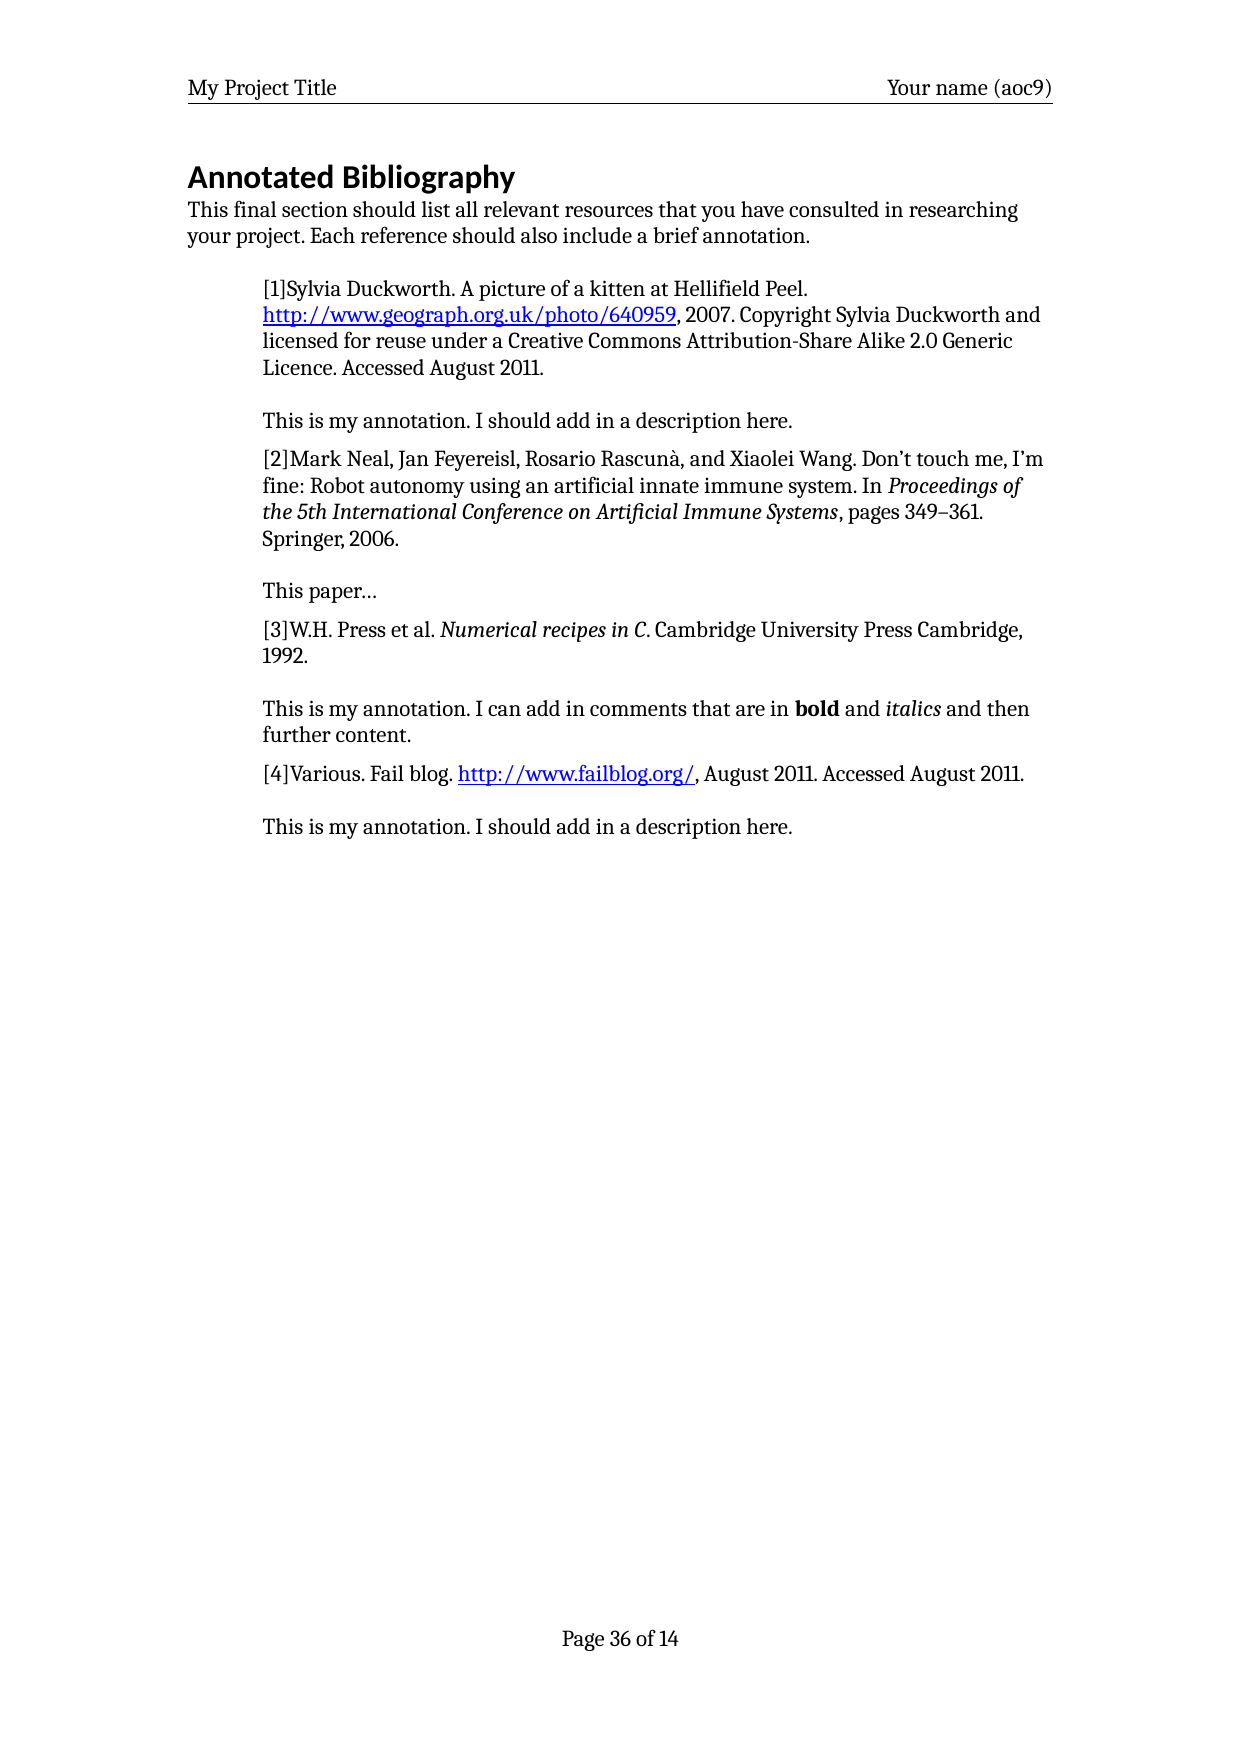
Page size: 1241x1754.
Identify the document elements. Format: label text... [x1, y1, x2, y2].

list Mark Neal, Jan Feyereisl, Rosario Rascunà, and Xiaolei Wang. Don’t touch me, I’m fine: Robot autonomy using an artificial innate immune system. In Proceedings of the 5th International Conference on Artificial Immune Systems, pages 349–361. Springer, 2006. This paper… [262, 446, 1053, 604]
subtitle Annotated Bibliography [187, 156, 1053, 197]
list W.H. Press et al. Numerical recipes in C. Cambridge University Press Cambridge, 1992. This is my annotation. I can add in comments that are in bold and italics and then further content. [262, 617, 1053, 749]
list Sylvia Duckworth. A picture of a kitten at Hellifield Peel. http://www.geograph.org.uk/photo/640959, 2007. Copyright Sylvia Duckworth and licensed for reuse under a Creative Commons Attribution-Share Alike 2.0 Generic Licence. Accessed August 2011. This is my annotation. I should add in a description here. [262, 276, 1053, 434]
list Various. Fail blog. http://www.failblog.org/, August 2011. Accessed August 2011. This is my annotation. I should add in a description here. [262, 761, 1053, 840]
text This final section should list all relevant resources that you have consulted in researching your project. Each reference should also include a brief annotation. [187, 197, 1053, 249]
